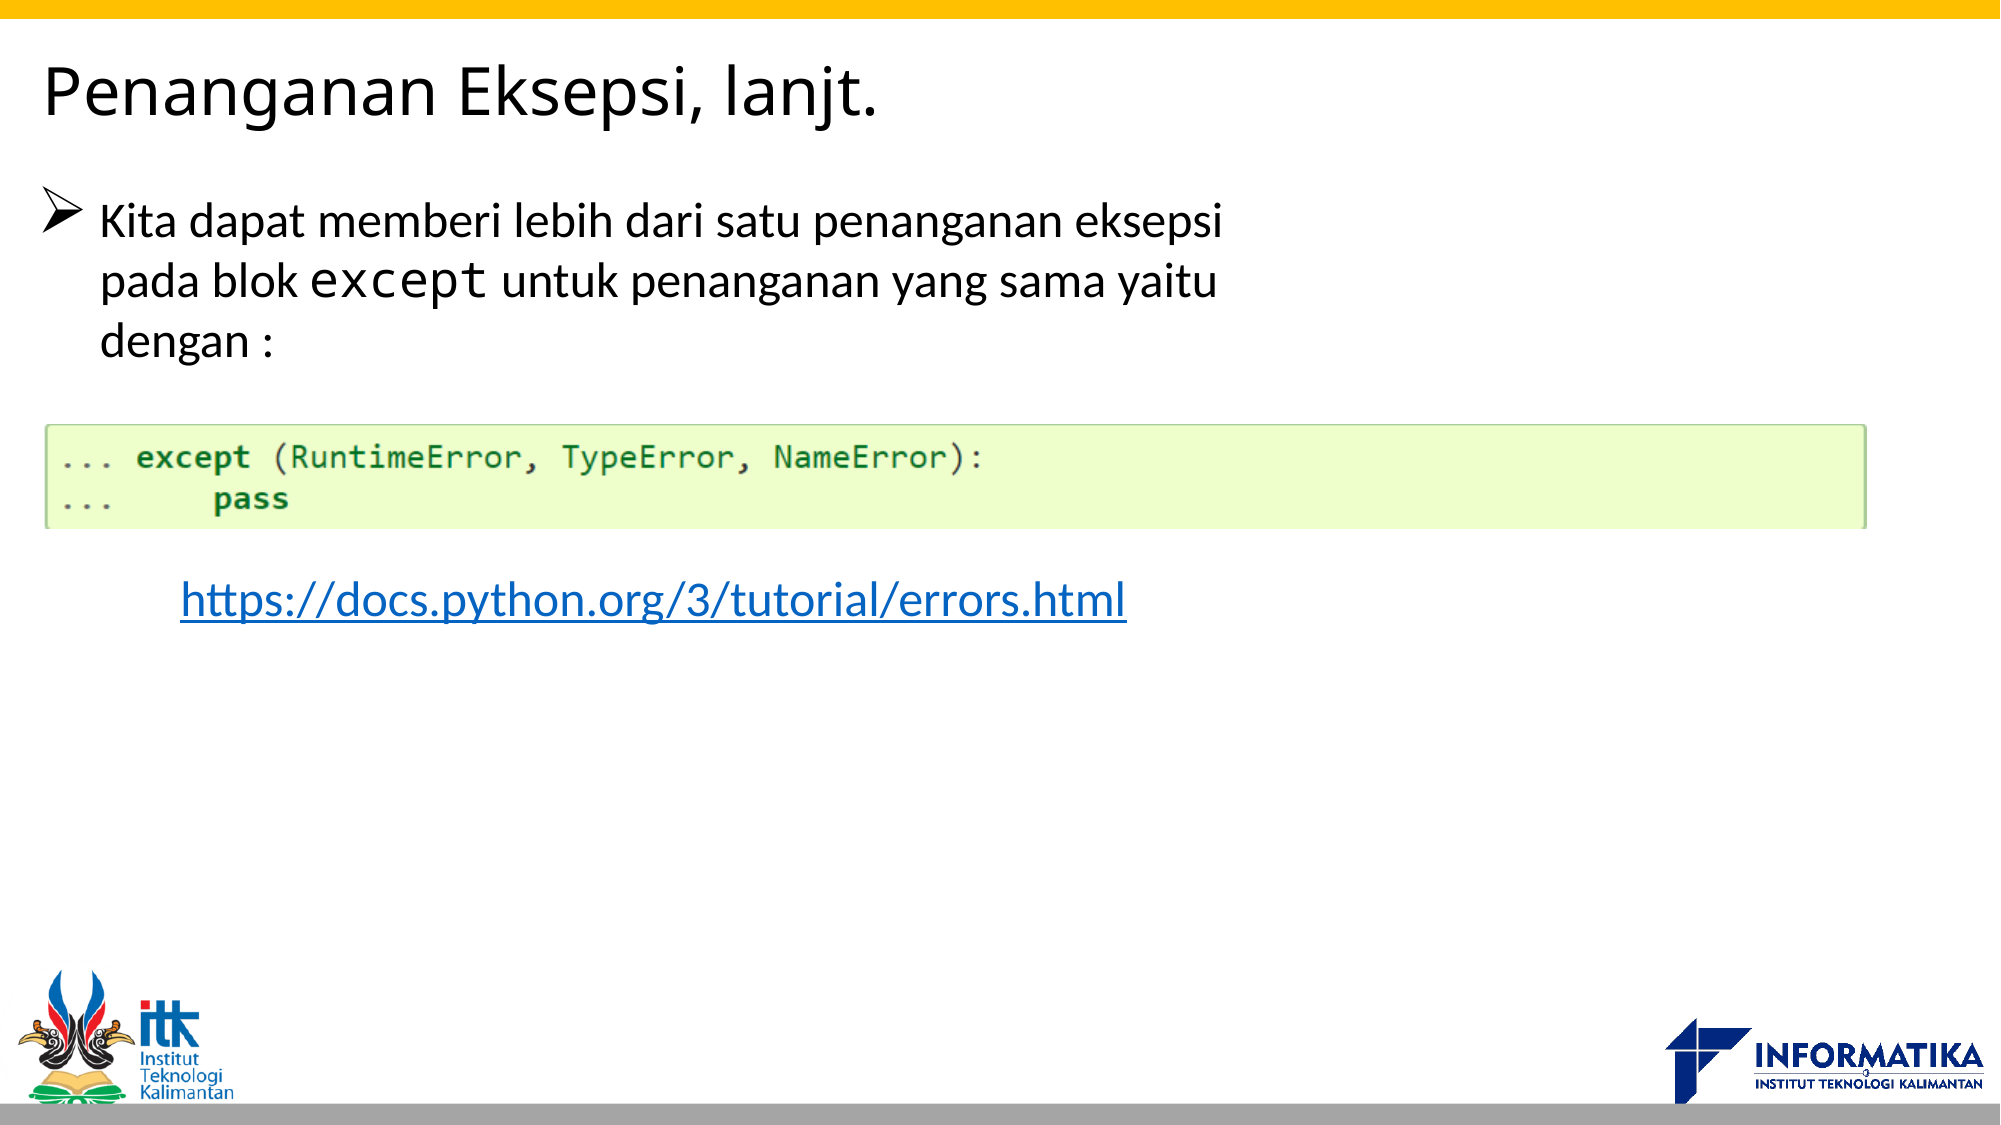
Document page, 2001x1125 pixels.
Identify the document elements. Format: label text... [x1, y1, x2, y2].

text_box [0, 0, 2000, 19]
picture [1664, 1017, 1984, 1103]
picture [42, 424, 1867, 529]
title Penanganan Eksepsi, lanjt. [22, 38, 1887, 162]
text_box https://docs.python.org/3/tutorial/errors.html [165, 559, 1142, 634]
text_box Kita dapat memberi lebih dari satu penanganan eksepsi pada blok except untuk penanganan yang sama yaitu dengan : [22, 180, 1296, 376]
picture [0, 936, 252, 1103]
